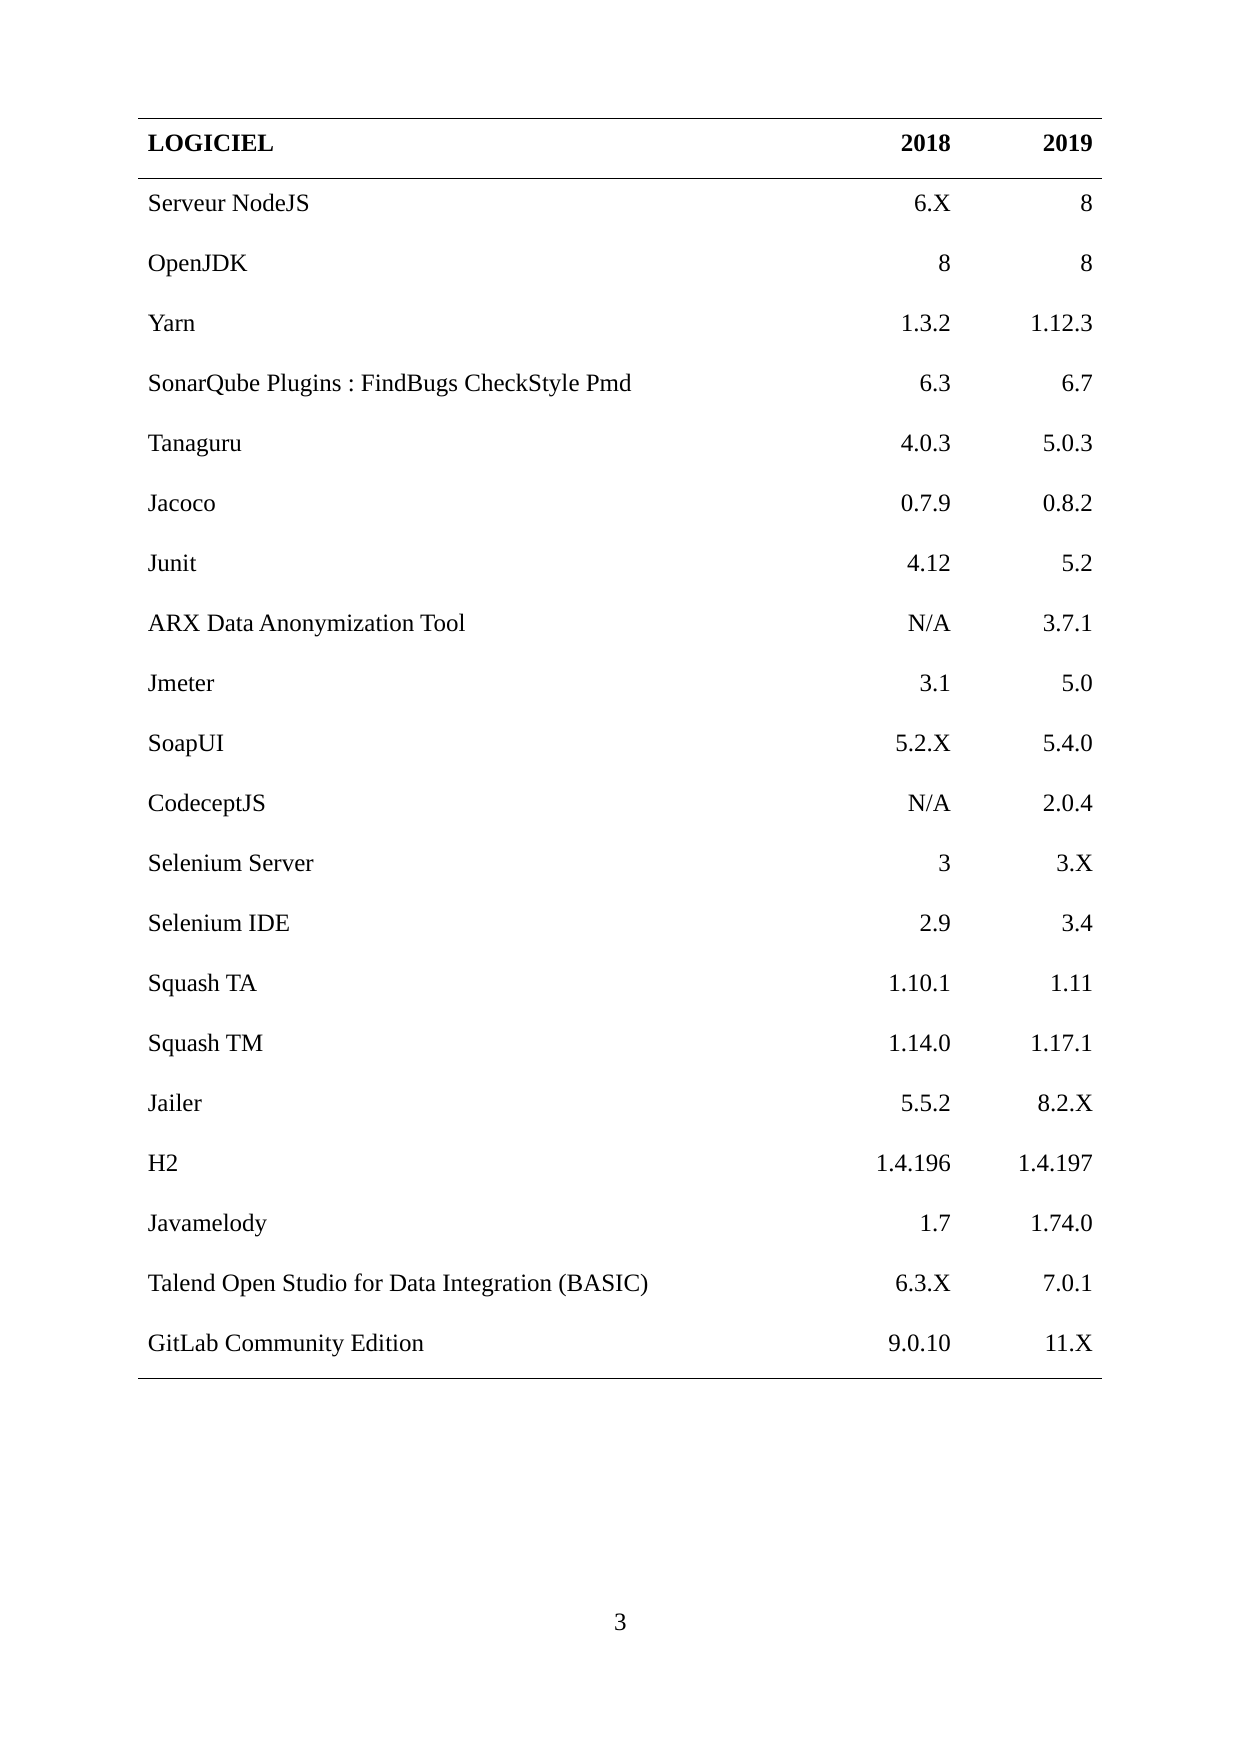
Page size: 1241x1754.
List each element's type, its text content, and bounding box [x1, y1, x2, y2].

table_cell SoapUI [138, 718, 782, 778]
table_cell 5.2.X [782, 718, 960, 778]
table_cell 11.X [960, 1318, 1102, 1378]
table_cell 3.7.1 [960, 598, 1102, 658]
table_cell 3.1 [782, 658, 960, 718]
table_cell 4.0.3 [782, 418, 960, 478]
table_cell 1.11 [960, 958, 1102, 1018]
table_cell 1.12.3 [960, 298, 1102, 358]
table_cell 6.3.X [782, 1258, 960, 1318]
table_cell 1.10.1 [782, 958, 960, 1018]
table_cell N/A [782, 778, 960, 838]
table_cell 4.12 [782, 538, 960, 598]
table_cell 2.9 [782, 898, 960, 958]
table_cell 5.4.0 [960, 718, 1102, 778]
table_cell 6.X [782, 179, 960, 238]
table_cell Serveur NodeJS [138, 179, 782, 238]
table_cell 1.4.197 [960, 1138, 1102, 1198]
table_cell 5.0.3 [960, 418, 1102, 478]
table_cell 8 [960, 238, 1102, 298]
table_cell Jailer [138, 1078, 782, 1138]
table_cell Squash TA [138, 958, 782, 1018]
table_cell CodeceptJS [138, 778, 782, 838]
table_cell 3.4 [960, 898, 1102, 958]
table_header LOGICIEL [138, 119, 782, 178]
table_cell Jacoco [138, 478, 782, 538]
table_cell Junit [138, 538, 782, 598]
table_cell 5.0 [960, 658, 1102, 718]
table_cell Selenium IDE [138, 898, 782, 958]
table_cell 6.7 [960, 358, 1102, 418]
table_header 2018 [782, 119, 960, 178]
table_cell 6.3 [782, 358, 960, 418]
table_cell 1.3.2 [782, 298, 960, 358]
table_header 2019 [960, 119, 1102, 178]
table_cell Yarn [138, 298, 782, 358]
table_cell 0.7.9 [782, 478, 960, 538]
table_cell N/A [782, 598, 960, 658]
table_cell 3.X [960, 838, 1102, 898]
table_cell 2.0.4 [960, 778, 1102, 838]
table_cell Tanaguru [138, 418, 782, 478]
table_cell 8 [960, 179, 1102, 238]
table_cell H2 [138, 1138, 782, 1198]
table_cell 1.14.0 [782, 1018, 960, 1078]
table_cell GitLab Community Edition [138, 1318, 782, 1378]
table_cell 8.2.X [960, 1078, 1102, 1138]
table_cell 1.7 [782, 1198, 960, 1258]
table_cell 1.74.0 [960, 1198, 1102, 1258]
table_cell SonarQube Plugins : FindBugs CheckStyle Pmd [138, 358, 782, 418]
table_cell Javamelody [138, 1198, 782, 1258]
table_cell OpenJDK [138, 238, 782, 298]
table_cell 8 [782, 238, 960, 298]
table_cell Talend Open Studio for Data Integration (BASIC) [138, 1258, 782, 1318]
table_cell 9.0.10 [782, 1318, 960, 1378]
table_cell Squash TM [138, 1018, 782, 1078]
table_cell 5.2 [960, 538, 1102, 598]
table_cell ARX Data Anonymization Tool [138, 598, 782, 658]
table_cell Jmeter [138, 658, 782, 718]
table_cell 3 [782, 838, 960, 898]
table_cell 7.0.1 [960, 1258, 1102, 1318]
table_cell 0.8.2 [960, 478, 1102, 538]
table_cell Selenium Server [138, 838, 782, 898]
table_cell 1.17.1 [960, 1018, 1102, 1078]
table_cell 5.5.2 [782, 1078, 960, 1138]
table_cell 1.4.196 [782, 1138, 960, 1198]
